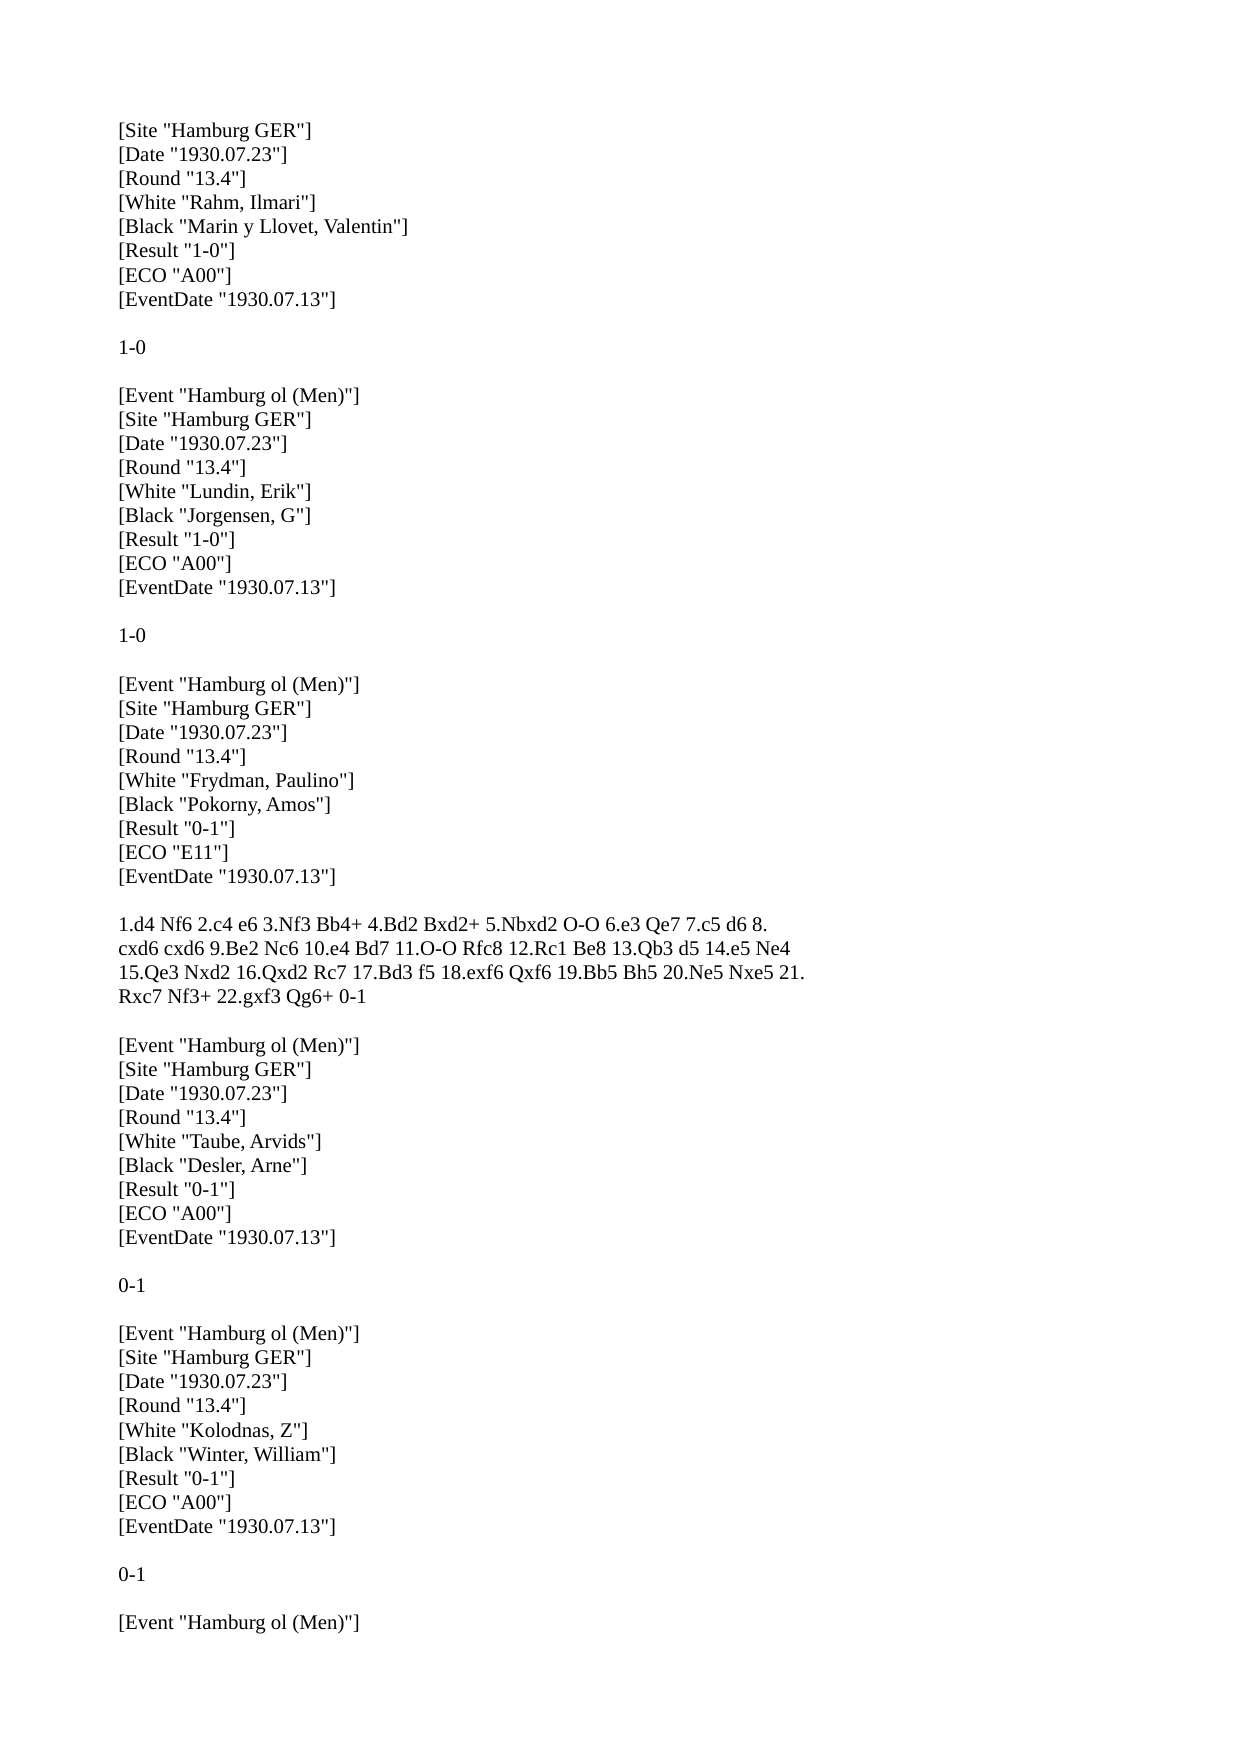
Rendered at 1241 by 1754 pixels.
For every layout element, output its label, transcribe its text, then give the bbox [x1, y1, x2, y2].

text [Round "13.4"] [118, 455, 1122, 479]
text [ECO "A00"] [118, 1201, 1122, 1225]
text [Date "1930.07.23"] [118, 1081, 1122, 1105]
text [Result "1-0"] [118, 238, 1122, 262]
text [Date "1930.07.23"] [118, 720, 1122, 744]
text [ECO "A00"] [118, 1490, 1122, 1514]
text [EventDate "1930.07.13"] [118, 864, 1122, 888]
text [EventDate "1930.07.13"] [118, 575, 1122, 599]
text [EventDate "1930.07.13"] [118, 287, 1122, 311]
text 15.Qe3 Nxd2 16.Qxd2 Rc7 17.Bd3 f5 18.exf6 Qxf6 19.Bb5 Bh5 20.Ne5 Nxe5 21. [118, 960, 1122, 984]
text [Event "Hamburg ol (Men)"] [118, 1610, 1122, 1634]
text [Date "1930.07.23"] [118, 1369, 1122, 1393]
text [Round "13.4"] [118, 744, 1122, 768]
text [ECO "A00"] [118, 262, 1122, 287]
text [Site "Hamburg GER"] [118, 696, 1122, 720]
text Rxc7 Nf3+ 22.gxf3 Qg6+ 0-1 [118, 984, 1122, 1008]
text [Round "13.4"] [118, 166, 1122, 190]
text [ECO "A00"] [118, 551, 1122, 575]
text [Event "Hamburg ol (Men)"] [118, 1032, 1122, 1057]
text [Result "0-1"] [118, 1466, 1122, 1490]
text [White "Taube, Arvids"] [118, 1129, 1122, 1153]
text [Round "13.4"] [118, 1393, 1122, 1417]
text 1.d4 Nf6 2.c4 e6 3.Nf3 Bb4+ 4.Bd2 Bxd2+ 5.Nbxd2 O-O 6.e3 Qe7 7.c5 d6 8. [118, 912, 1122, 936]
text cxd6 cxd6 9.Be2 Nc6 10.e4 Bd7 11.O-O Rfc8 12.Rc1 Be8 13.Qb3 d5 14.e5 Ne4 [118, 936, 1122, 960]
text [Date "1930.07.23"] [118, 431, 1122, 455]
text [Black "Jorgensen, G"] [118, 503, 1122, 527]
text [Site "Hamburg GER"] [118, 1057, 1122, 1081]
text [Date "1930.07.23"] [118, 142, 1122, 166]
text [Site "Hamburg GER"] [118, 118, 1122, 142]
text [White "Rahm, Ilmari"] [118, 190, 1122, 214]
text [ECO "E11"] [118, 840, 1122, 864]
text [Event "Hamburg ol (Men)"] [118, 672, 1122, 696]
text 1-0 [118, 623, 1122, 647]
text 0-1 [118, 1273, 1122, 1297]
text [White "Kolodnas, Z"] [118, 1417, 1122, 1442]
text [Black "Desler, Arne"] [118, 1153, 1122, 1177]
text [Event "Hamburg ol (Men)"] [118, 1321, 1122, 1345]
text [White "Lundin, Erik"] [118, 479, 1122, 503]
text [Result "1-0"] [118, 527, 1122, 551]
text [Black "Marin y Llovet, Valentin"] [118, 214, 1122, 238]
text [EventDate "1930.07.13"] [118, 1225, 1122, 1249]
text [Site "Hamburg GER"] [118, 407, 1122, 431]
text [Result "0-1"] [118, 1177, 1122, 1201]
text [Result "0-1"] [118, 816, 1122, 840]
text [White "Frydman, Paulino"] [118, 768, 1122, 792]
text [Round "13.4"] [118, 1105, 1122, 1129]
text 1-0 [118, 335, 1122, 359]
text [Black "Pokorny, Amos"] [118, 792, 1122, 816]
text [Black "Winter, William"] [118, 1442, 1122, 1466]
text [Site "Hamburg GER"] [118, 1345, 1122, 1369]
text [Event "Hamburg ol (Men)"] [118, 383, 1122, 407]
text [EventDate "1930.07.13"] [118, 1514, 1122, 1538]
text 0-1 [118, 1562, 1122, 1586]
